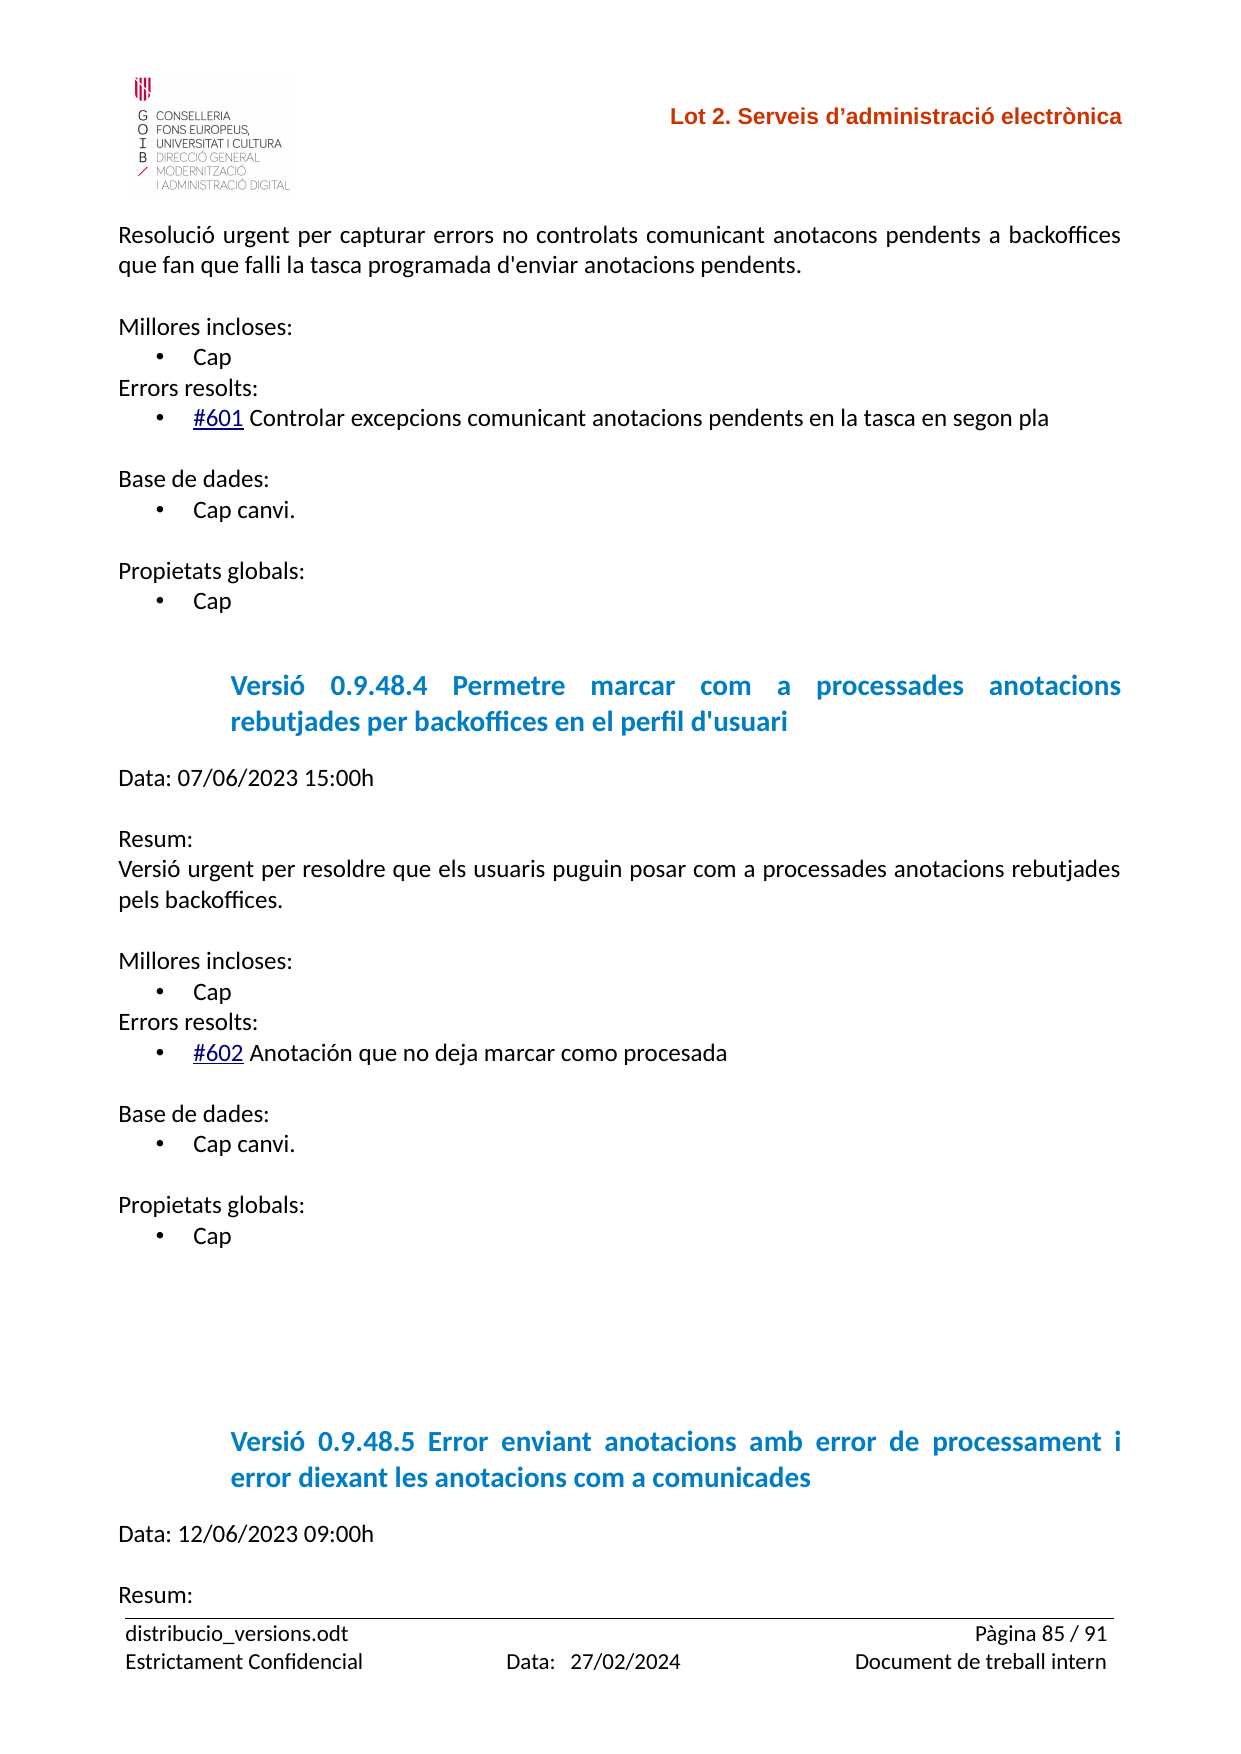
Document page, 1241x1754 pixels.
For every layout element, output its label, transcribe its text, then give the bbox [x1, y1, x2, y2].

text Errors resolts: [118, 1006, 1122, 1037]
list Cap [156, 341, 1122, 372]
text Propietats globals: [118, 555, 1122, 585]
picture [126, 70, 299, 197]
text Base de dades: [118, 1098, 1122, 1128]
text Data: 07/06/2023 15:00h [118, 762, 1122, 792]
list #601 Controlar excepcions comunicant anotacions pendents en la tasca en segon pla [156, 402, 1122, 433]
text Versió urgent per resoldre que els usuaris puguin posar com a processades anotacions rebutjades pels backoffices. [118, 853, 1122, 914]
list Cap canvi. [156, 1128, 1122, 1159]
list Cap canvi. [156, 494, 1122, 524]
text Base de dades: [118, 463, 1122, 494]
subtitle Versió 0.9.48.4 Permetre marcar com a processades anotacions rebutjades per backoffices en el perfil d'usuari [153, 667, 1122, 738]
text Resum: [118, 823, 1122, 853]
text Millores incloses: [118, 311, 1122, 341]
text Errors resolts: [118, 372, 1122, 402]
list #602 Anotación que no deja marcar como procesada [156, 1037, 1122, 1067]
list Cap [156, 585, 1122, 616]
text Data: 12/06/2023 09:00h [118, 1518, 1122, 1549]
list Cap [156, 1220, 1122, 1250]
text Propietats globals: [118, 1189, 1122, 1220]
text Resum: [118, 1579, 1122, 1610]
text Resolució urgent per capturar errors no controlats comunicant anotacons pendents a backoffices que fan que falli la tasca programada d'enviar anotacions pendents. [118, 219, 1122, 280]
text Millores incloses: [118, 945, 1122, 976]
subtitle Versió 0.9.48.5 Error enviant anotacions amb error de processament i error diexant les anotacions com a comunicades [153, 1423, 1122, 1495]
list Cap [156, 976, 1122, 1006]
